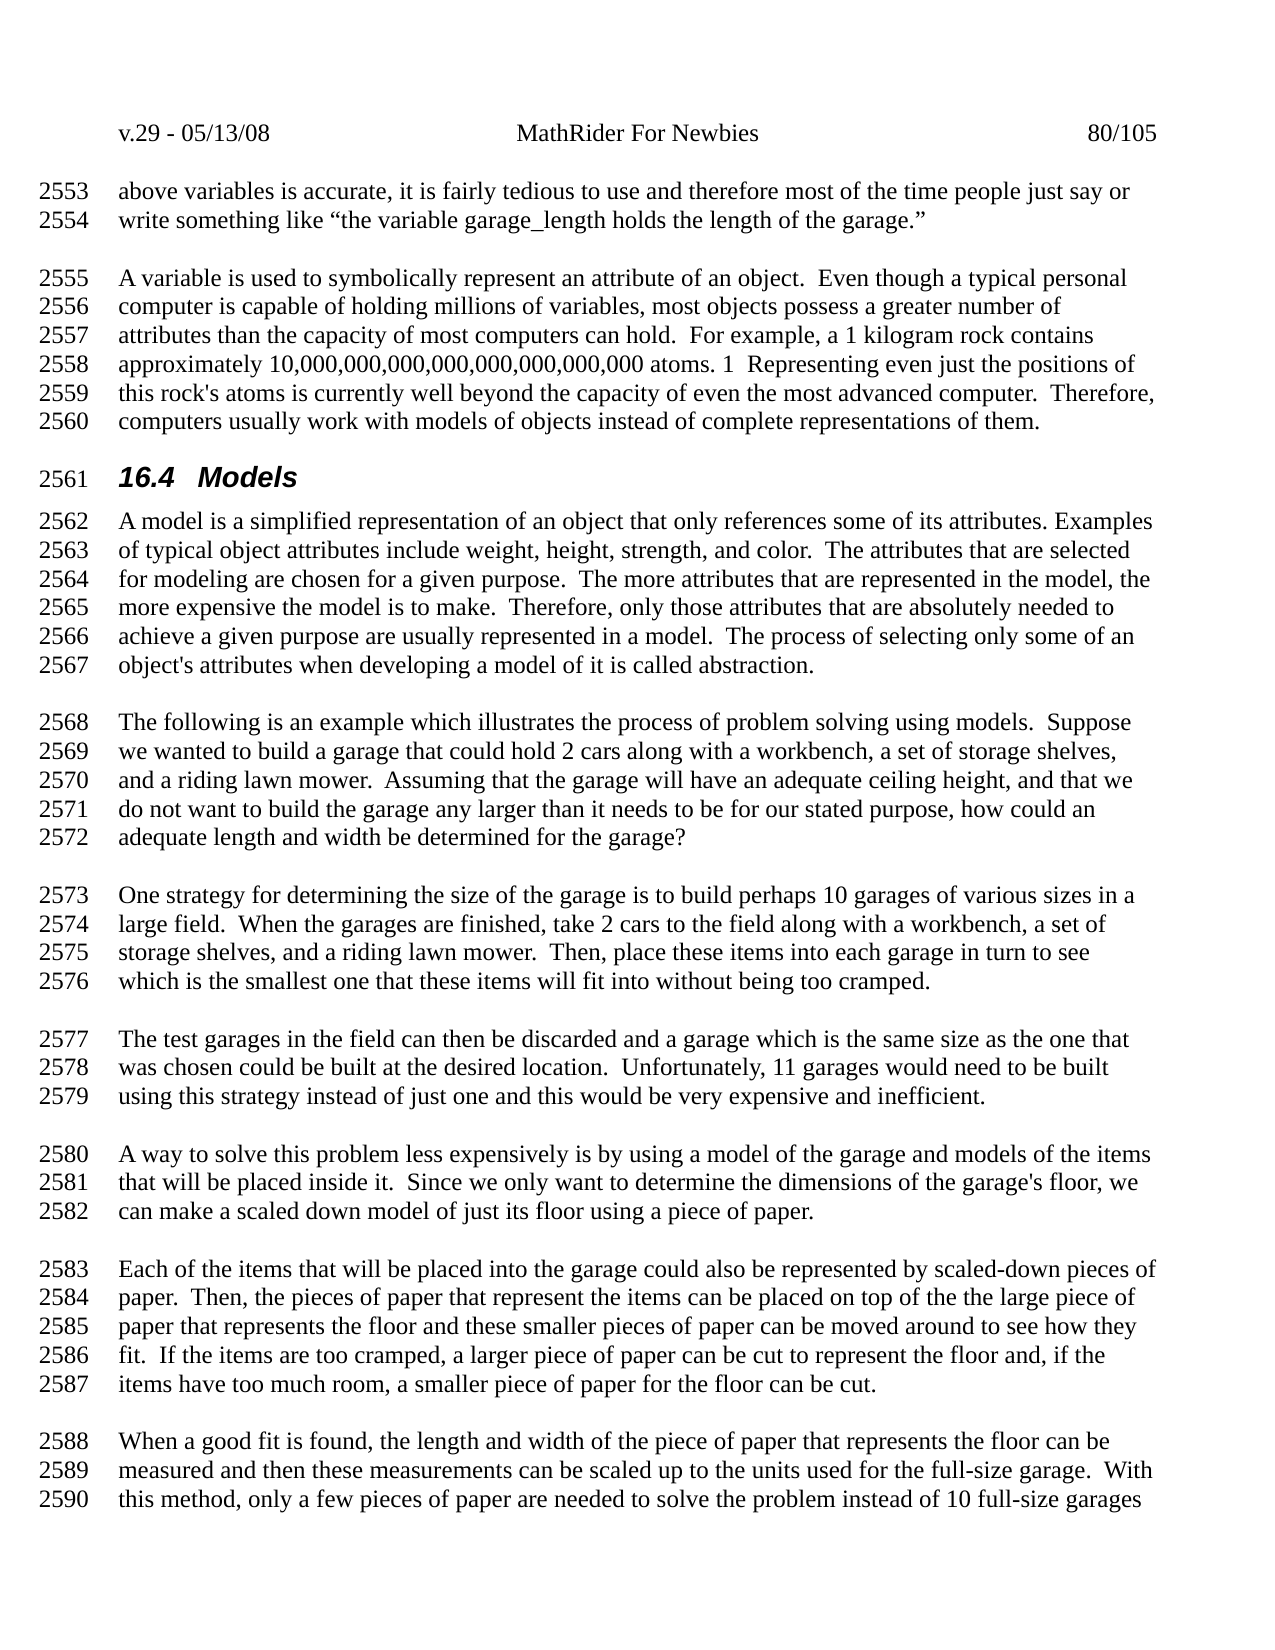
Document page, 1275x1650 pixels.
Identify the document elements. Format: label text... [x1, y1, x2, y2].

text Each of the items that will be placed into the garage could also be represented by scaled-down pieces of paper. Then, the pieces of paper that represent the items can be placed on top of the the large piece of paper that represents the floor and these smaller pieces of paper can be moved around to see how they fit. If the items are too cramped, a larger piece of paper can be cut to represent the floor and, if the items have too much room, a smaller piece of paper for the floor can be cut. [118, 1254, 1157, 1397]
text The following is an example which illustrates the process of problem solving using models. Suppose we wanted to build a garage that could hold 2 cars along with a workbench, a set of storage shelves, and a riding lawn mower. Assuming that the garage will have an adequate ceiling height, and that we do not want to build the garage any larger than it needs to be for our stated purpose, how could an adequate length and width be determined for the garage? [118, 707, 1157, 851]
text One strategy for determining the size of the garage is to build perhaps 10 garages of various sizes in a large field. When the garages are finished, take 2 cars to the field along with a workbench, a set of storage shelves, and a riding lawn mower. Then, place these items into each garage in turn to see which is the smallest one that these items will fit into without being too cramped. [118, 880, 1157, 995]
text above variables is accurate, it is fairly tedious to use and therefore most of the time people just say or write something like “the variable garage_length holds the length of the garage.” [118, 176, 1157, 234]
text When a good fit is found, the length and width of the piece of paper that represents the floor can be measured and then these measurements can be scaled up to the units used for the full-size garage. With this method, only a few pieces of paper are needed to solve the problem instead of 10 full-size garages [118, 1426, 1157, 1512]
subtitle Models [118, 460, 1157, 494]
text A way to solve this problem less expensively is by using a model of the garage and models of the items that will be placed inside it. Since we only want to determine the dimensions of the garage's floor, we can make a scaled down model of just its floor using a piece of paper. [118, 1139, 1157, 1225]
text A model is a simplified representation of an object that only references some of its attributes. Examples of typical object attributes include weight, height, strength, and color. The attributes that are selected for modeling are chosen for a given purpose. The more attributes that are represented in the model, the more expensive the model is to make. Therefore, only those attributes that are absolutely needed to achieve a given purpose are usually represented in a model. The process of selecting only some of an object's attributes when developing a model of it is called abstraction. [118, 506, 1157, 679]
text A variable is used to symbolically represent an attribute of an object. Even though a typical personal computer is capable of holding millions of variables, most objects possess a greater number of attributes than the capacity of most computers can hold. For example, a 1 kilogram rock contains approximately 10,000,000,000,000,000,000,000,000 atoms. 1 Representing even just the positions of this rock's atoms is currently well beyond the capacity of even the most advanced computer. Therefore, computers usually work with models of objects instead of complete representations of them. [118, 263, 1157, 435]
text The test garages in the field can then be discarded and a garage which is the same size as the one that was chosen could be built at the desired location. Unfortunately, 11 garages would need to be built using this strategy instead of just one and this would be very expensive and inefficient. [118, 1024, 1157, 1110]
